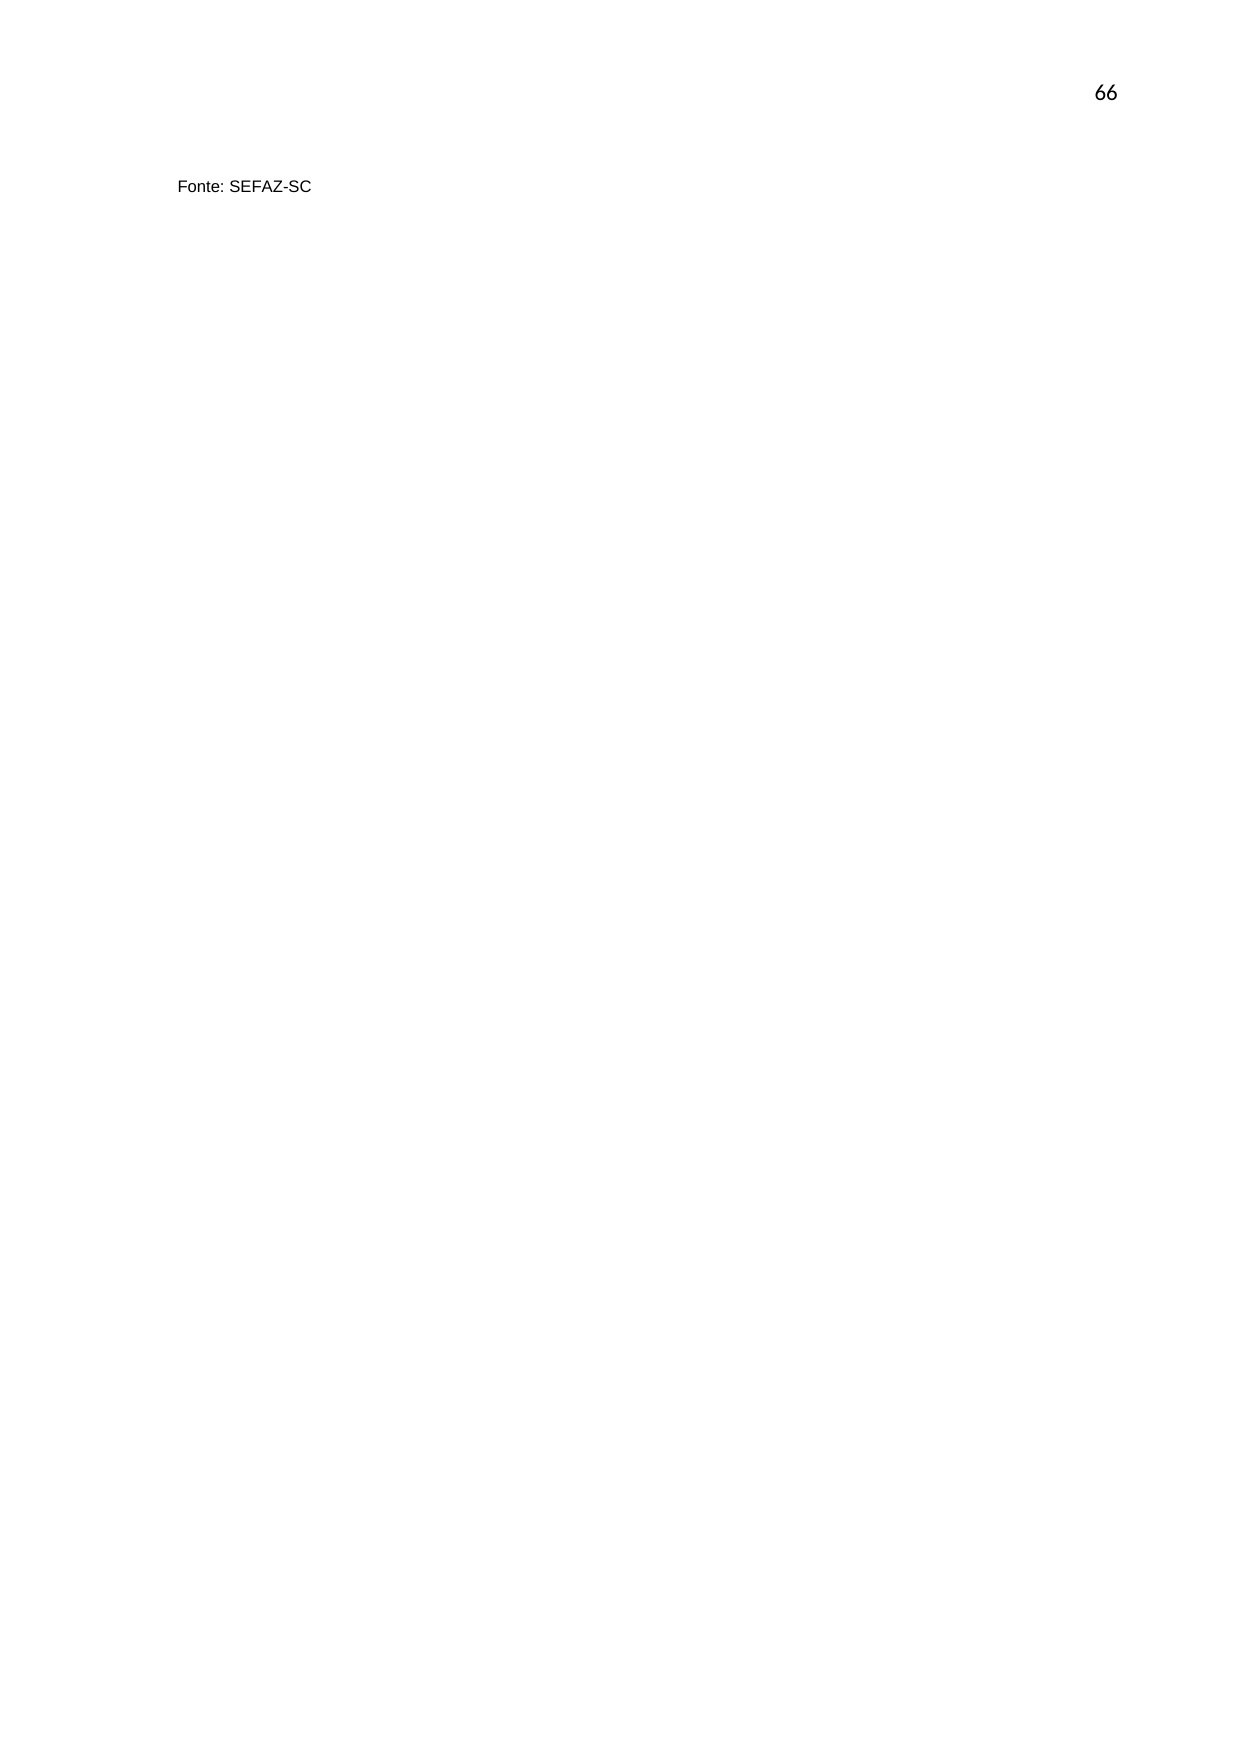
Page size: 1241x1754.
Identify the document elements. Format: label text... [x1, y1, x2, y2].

text Fonte: SEFAZ-SC [177, 176, 1138, 196]
